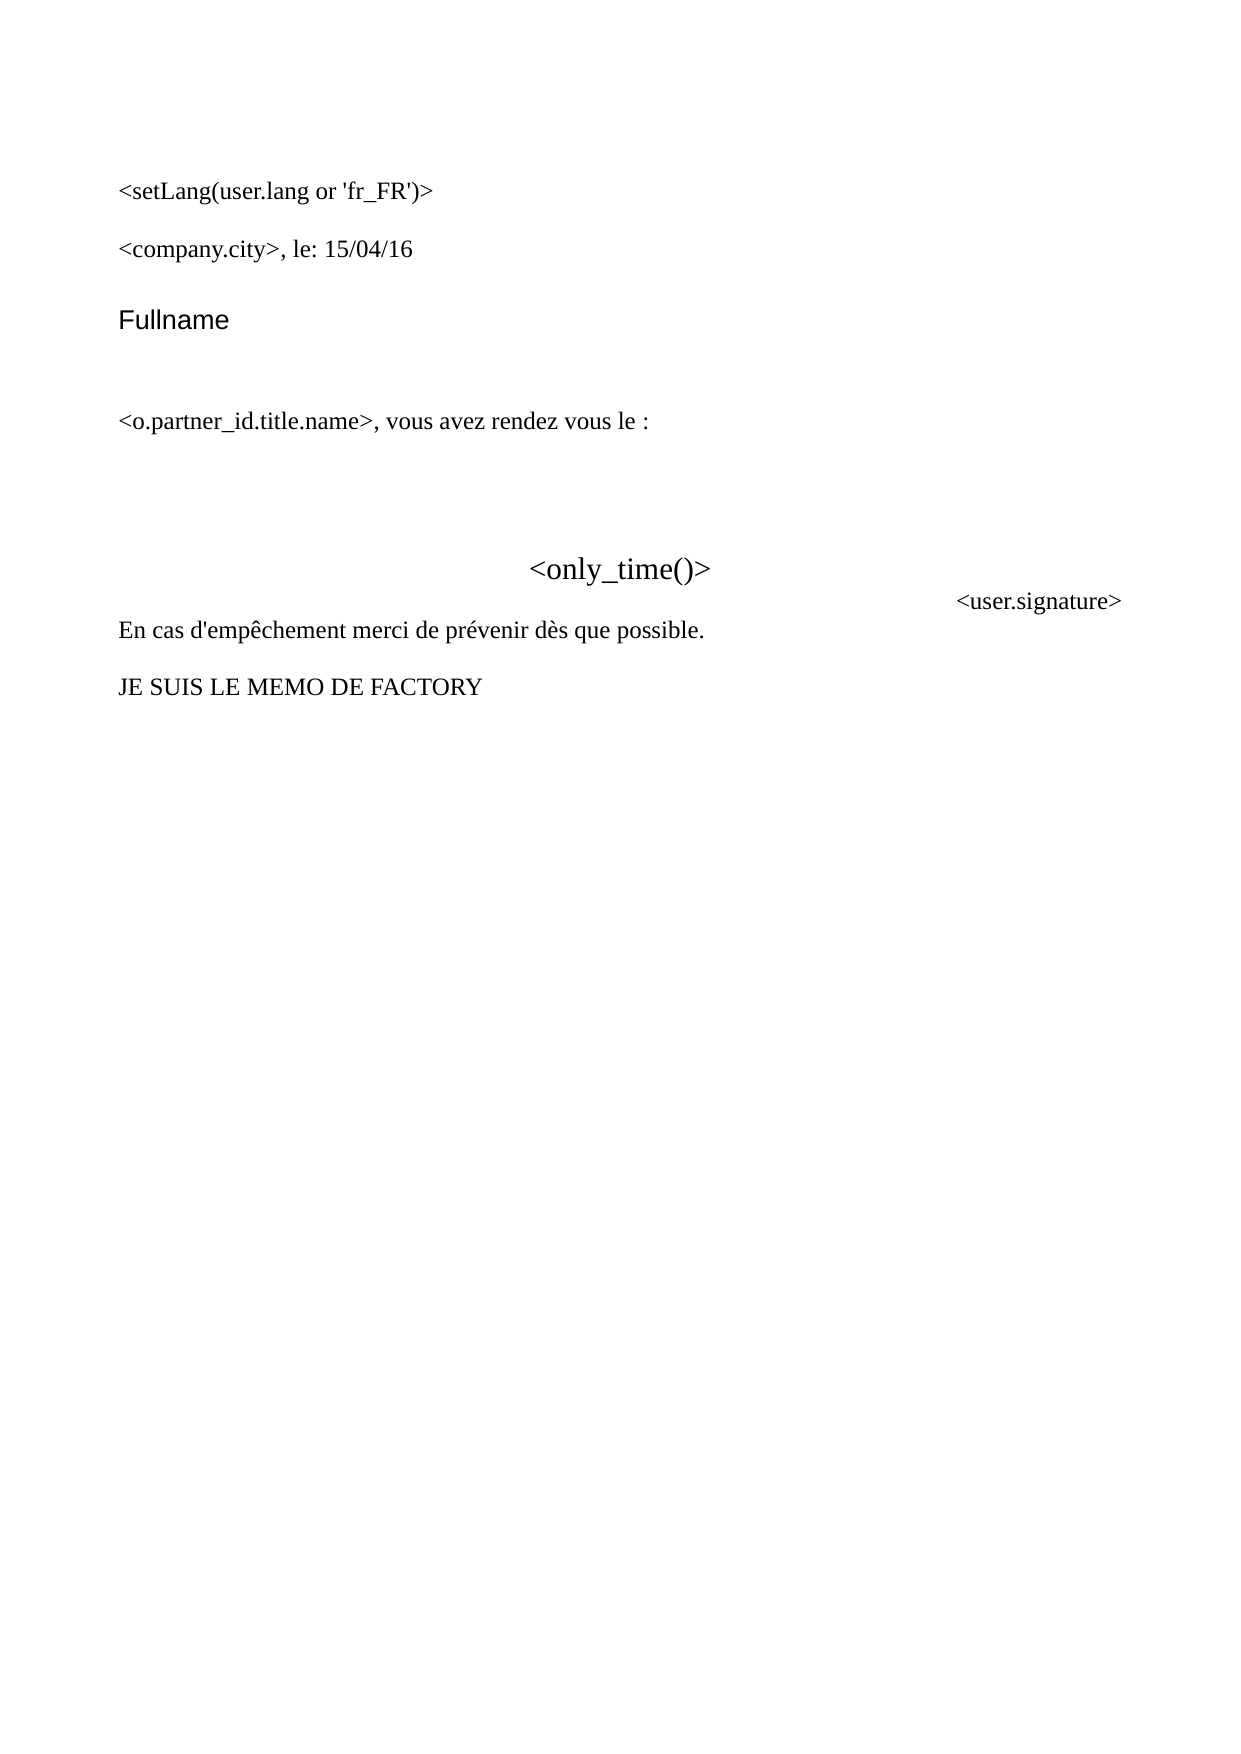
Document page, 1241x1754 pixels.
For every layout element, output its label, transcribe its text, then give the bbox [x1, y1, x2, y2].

subtitle Fullname [118, 304, 1122, 336]
text <o.partner_id.title.name>, vous avez rendez vous le : [118, 406, 1122, 435]
text JE SUIS LE MEMO DE FACTORY [118, 672, 1122, 701]
text <only_time()> [118, 550, 1122, 586]
text En cas d'empêchement merci de prévenir dès que possible. [118, 615, 1122, 643]
text <setLang(user.lang or 'fr_FR')> [118, 176, 1122, 205]
text <user.signature> [118, 586, 1122, 615]
text <company.city>, le: 15/04/16 [118, 234, 1122, 263]
